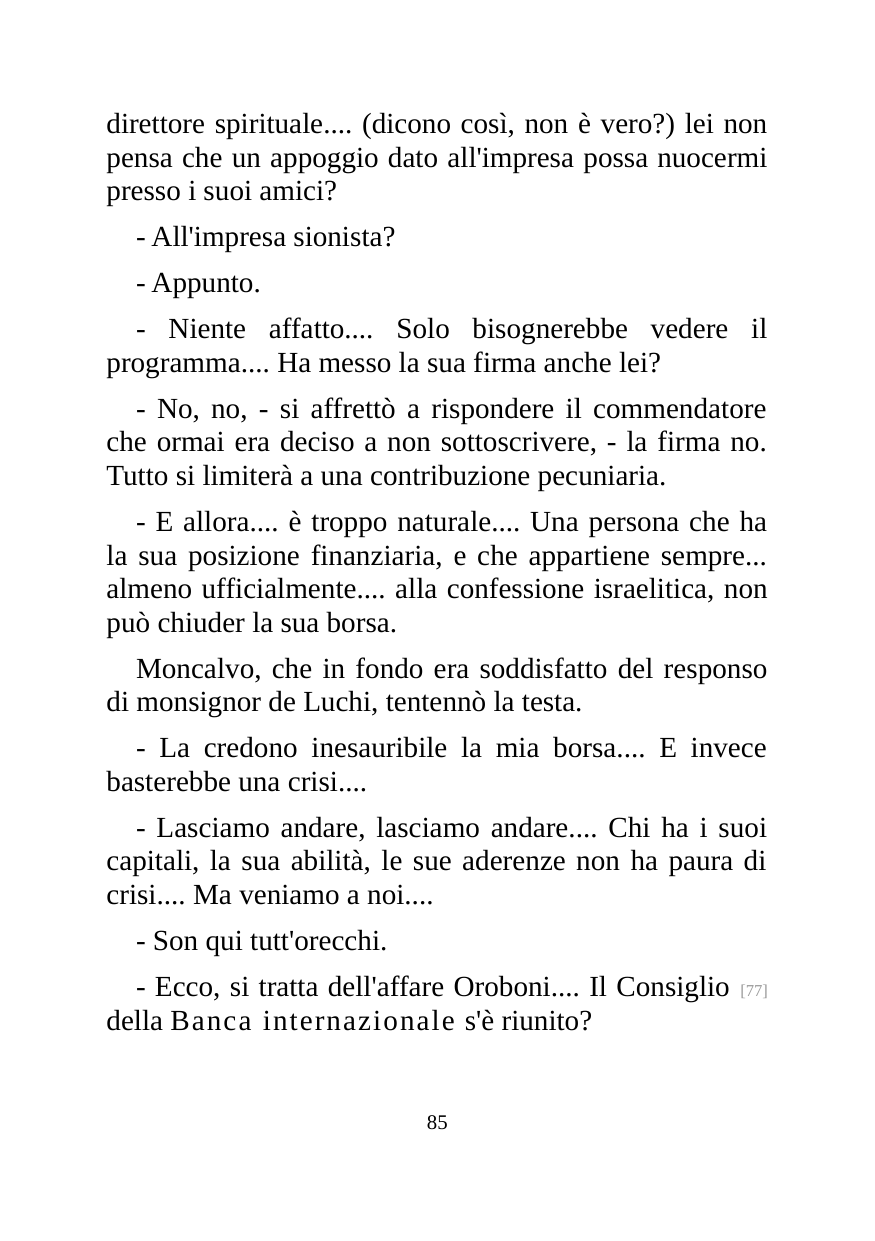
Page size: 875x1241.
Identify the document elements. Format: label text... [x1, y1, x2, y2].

text direttore spirituale.... (dicono così, non è vero?) lei non pensa che un appoggio dato all'impresa possa nuocermi presso i suoi amici? [106, 106, 768, 207]
text - All'impresa sionista? [106, 219, 768, 253]
text - Son qui tutt'orecchi. [106, 923, 768, 957]
text - Niente affatto.... Solo bisognerebbe vedere il programma.... Ha messo la sua firma anche lei? [106, 311, 768, 378]
text Moncalvo, che in fondo era soddisfatto del responso di monsignor de Luchi, tentennò la testa. [106, 651, 768, 718]
text - E allora.... è troppo naturale.... Una persona che ha la sua posizione finanziaria, e che appartiene sempre... almeno ufficialmente.... alla confessione israelitica, non può chiuder la sua borsa. [106, 504, 768, 638]
text - Ecco, si tratta dell'affare Oroboni.... Il Consiglio [77] della Banca internazionale s'è riunito? [106, 969, 768, 1036]
text - Lasciamo andare, lasciamo andare.... Chi ha i suoi capitali, la sua abilità, le sue aderenze non ha paura di crisi.... Ma veniamo a noi.... [106, 810, 768, 911]
text - La credono inesauribile la mia borsa.... E invece basterebbe una crisi.... [106, 730, 768, 797]
text - No, no, - si affrettò a rispondere il commendatore che ormai era deciso a non sottoscrivere, - la firma no. Tutto si limiterà a una contribuzione pecuniaria. [106, 391, 768, 492]
text - Appunto. [106, 265, 768, 299]
